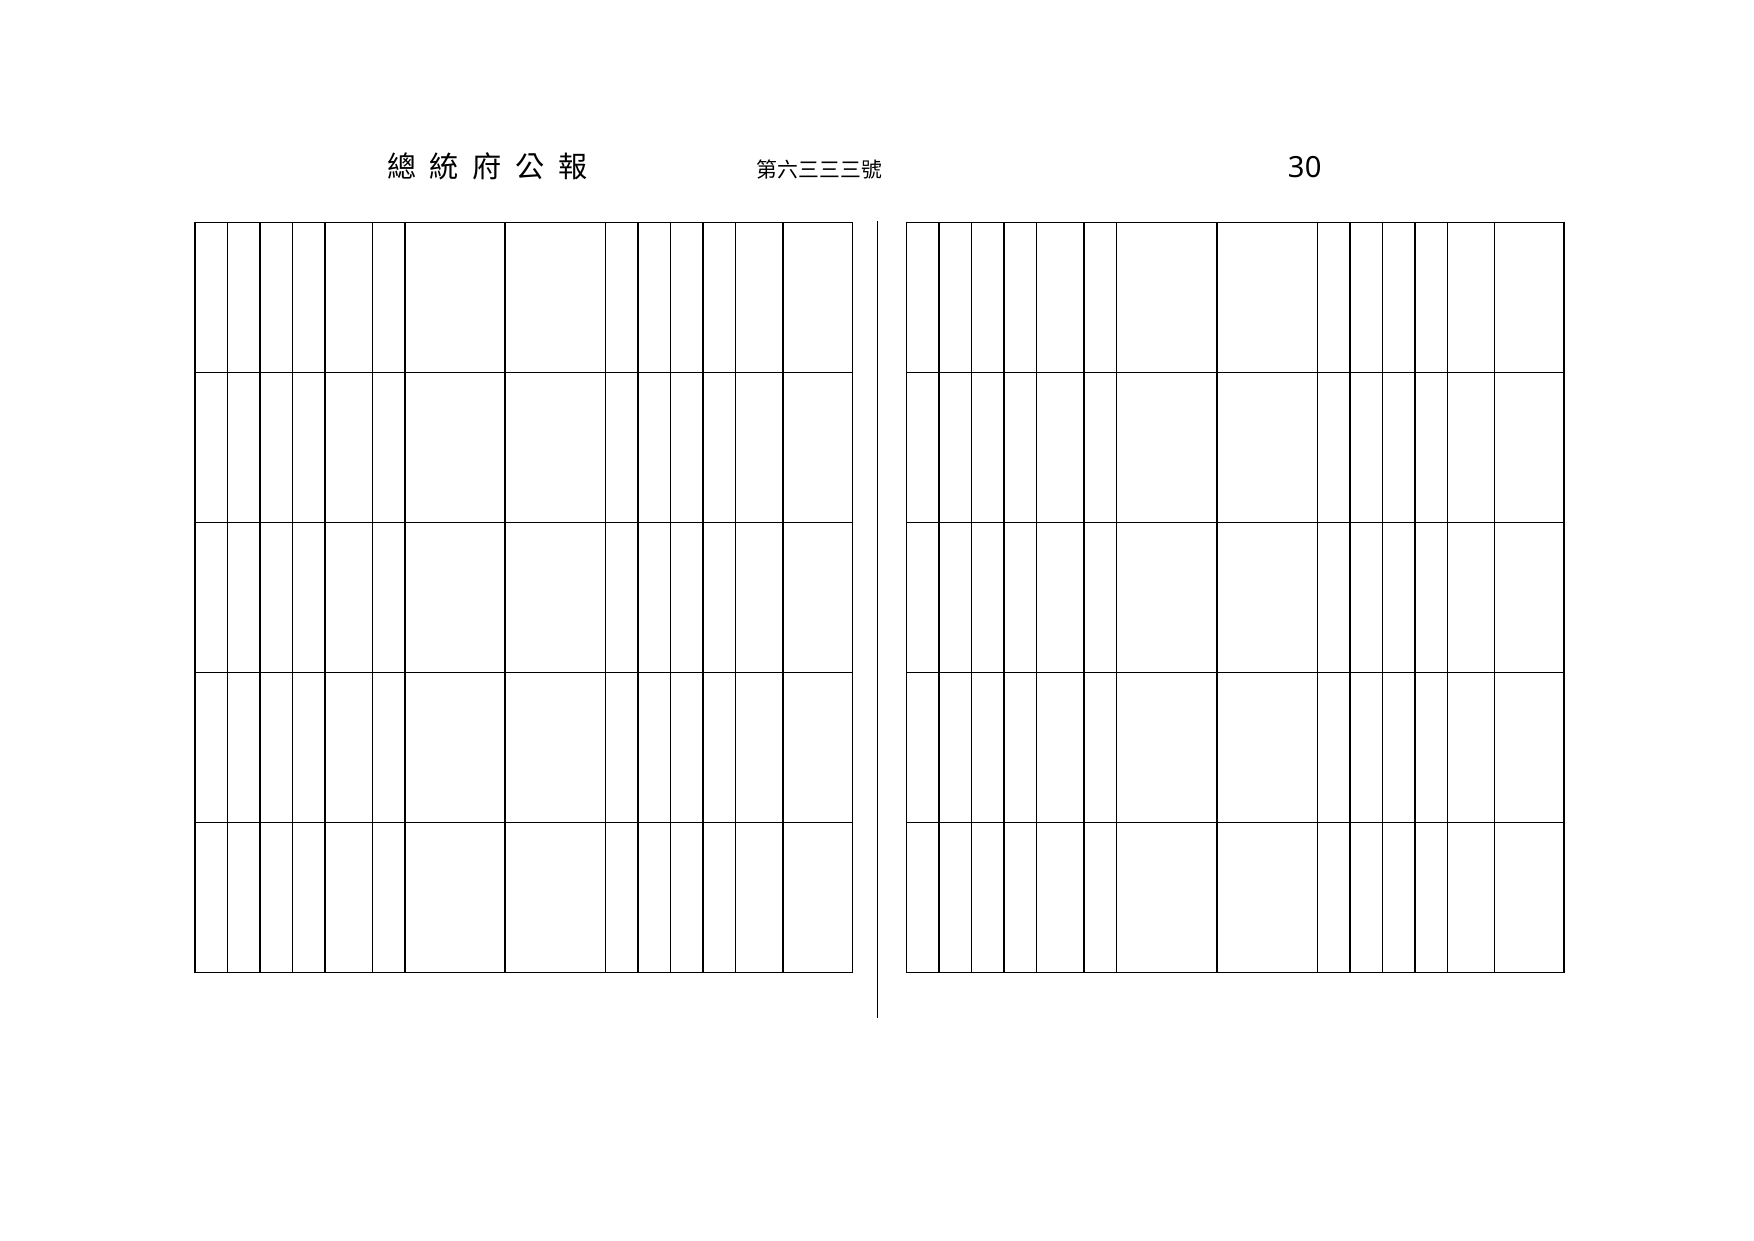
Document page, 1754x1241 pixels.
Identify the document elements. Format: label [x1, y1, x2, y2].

table_cell [1383, 523, 1414, 672]
table_cell [406, 223, 504, 372]
table_cell [784, 373, 852, 522]
table_cell [261, 673, 292, 822]
table_cell [784, 223, 852, 372]
table_cell [1416, 523, 1447, 672]
table_cell [196, 673, 227, 822]
table_cell [784, 823, 852, 972]
table_cell [1416, 673, 1447, 822]
table_cell [704, 373, 735, 522]
table_cell [907, 223, 938, 372]
table_cell [373, 373, 404, 522]
table_cell [261, 823, 292, 972]
table_cell [1037, 673, 1083, 822]
table_cell [1085, 673, 1116, 822]
table_cell [1117, 673, 1216, 822]
table_cell [1416, 373, 1447, 522]
table_cell [406, 523, 504, 672]
table_cell [704, 823, 735, 972]
table_cell [1085, 823, 1116, 972]
table_cell [293, 523, 324, 672]
table_cell [1495, 223, 1563, 372]
table_cell [940, 223, 971, 372]
table_cell [671, 823, 702, 972]
table_cell [606, 523, 637, 672]
table_cell [639, 223, 670, 372]
table_cell [506, 223, 605, 372]
table_cell [784, 673, 852, 822]
table_cell [1495, 523, 1563, 672]
table_cell [1085, 373, 1116, 522]
table_cell [1318, 673, 1349, 822]
table_cell [1351, 223, 1382, 372]
table_cell [1037, 823, 1083, 972]
table_cell [972, 523, 1003, 672]
table_cell [326, 673, 372, 822]
table_cell [326, 823, 372, 972]
table_cell [671, 223, 702, 372]
table_cell [228, 673, 259, 822]
table_cell [1037, 373, 1083, 522]
table_cell [293, 373, 324, 522]
table_cell [1383, 823, 1414, 972]
table_cell [736, 373, 782, 522]
table_cell [261, 223, 292, 372]
table_cell [506, 823, 605, 972]
table_cell [606, 673, 637, 822]
table_cell [1005, 523, 1036, 672]
table_cell [261, 523, 292, 672]
table_cell [736, 223, 782, 372]
table_cell [196, 223, 227, 372]
table_cell [373, 823, 404, 972]
table_cell [1383, 223, 1414, 372]
table_cell [1495, 823, 1563, 972]
table_cell [373, 673, 404, 822]
table_cell [293, 223, 324, 372]
table_cell [907, 523, 938, 672]
table_cell [1448, 223, 1494, 372]
table_cell [1351, 523, 1382, 672]
table_cell [293, 823, 324, 972]
table_cell [1037, 523, 1083, 672]
table_cell [1495, 673, 1563, 822]
table_cell [671, 673, 702, 822]
table_cell [907, 373, 938, 522]
table_cell [373, 223, 404, 372]
table_cell [1383, 673, 1414, 822]
table_cell [1005, 673, 1036, 822]
table_cell [228, 523, 259, 672]
table_cell [1085, 523, 1116, 672]
table_cell [196, 823, 227, 972]
table_cell [940, 823, 971, 972]
table_cell [326, 223, 372, 372]
table_cell [196, 373, 227, 522]
table_cell [261, 373, 292, 522]
table_cell [1448, 523, 1494, 672]
table_cell [1318, 223, 1349, 372]
table_cell [907, 673, 938, 822]
table_cell [972, 223, 1003, 372]
table_cell [1218, 223, 1317, 372]
table_cell [639, 823, 670, 972]
table_cell [1218, 373, 1317, 522]
table_cell [972, 823, 1003, 972]
table_cell [1005, 373, 1036, 522]
table_cell [736, 523, 782, 672]
table_cell [1416, 823, 1447, 972]
table_cell [972, 373, 1003, 522]
table_cell [1416, 223, 1447, 372]
table_cell [1448, 823, 1494, 972]
table_cell [1117, 373, 1216, 522]
table_cell [671, 523, 702, 672]
table_cell [704, 523, 735, 672]
table_cell [1318, 523, 1349, 672]
table_cell [606, 823, 637, 972]
table_cell [1448, 373, 1494, 522]
table_cell [326, 373, 372, 522]
table_cell [1495, 373, 1563, 522]
table_cell [606, 223, 637, 372]
table_cell [704, 673, 735, 822]
table_cell [704, 223, 735, 372]
table_cell [406, 373, 504, 522]
table_cell [1037, 223, 1083, 372]
table_cell [1117, 523, 1216, 672]
table_cell [606, 373, 637, 522]
table_cell [1218, 823, 1317, 972]
table_cell [1117, 823, 1216, 972]
table_cell [1117, 223, 1216, 372]
table_cell [1351, 373, 1382, 522]
table_cell [1005, 223, 1036, 372]
table_cell [784, 523, 852, 672]
table_cell [406, 673, 504, 822]
table_cell [228, 823, 259, 972]
table_cell [373, 523, 404, 672]
table_cell [1218, 673, 1317, 822]
table_cell [1005, 823, 1036, 972]
table_cell [1318, 373, 1349, 522]
table_cell [1351, 823, 1382, 972]
table_cell [639, 373, 670, 522]
table_cell [1448, 673, 1494, 822]
table_cell [1218, 523, 1317, 672]
table_cell [1383, 373, 1414, 522]
table_cell [1085, 223, 1116, 372]
table_cell [293, 673, 324, 822]
table_cell [907, 823, 938, 972]
table_cell [406, 823, 504, 972]
table_cell [940, 523, 971, 672]
table_cell [639, 523, 670, 672]
table_cell [196, 523, 227, 672]
table_cell [736, 823, 782, 972]
table_cell [940, 373, 971, 522]
table_cell [1318, 823, 1349, 972]
table_cell [506, 673, 605, 822]
table_cell [671, 373, 702, 522]
table_cell [639, 673, 670, 822]
table_cell [326, 523, 372, 672]
table_cell [228, 373, 259, 522]
table_cell [506, 373, 605, 522]
table_cell [940, 673, 971, 822]
table_cell [736, 673, 782, 822]
table_cell [1351, 673, 1382, 822]
table_cell [228, 223, 259, 372]
table_cell [506, 523, 605, 672]
table_cell [972, 673, 1003, 822]
